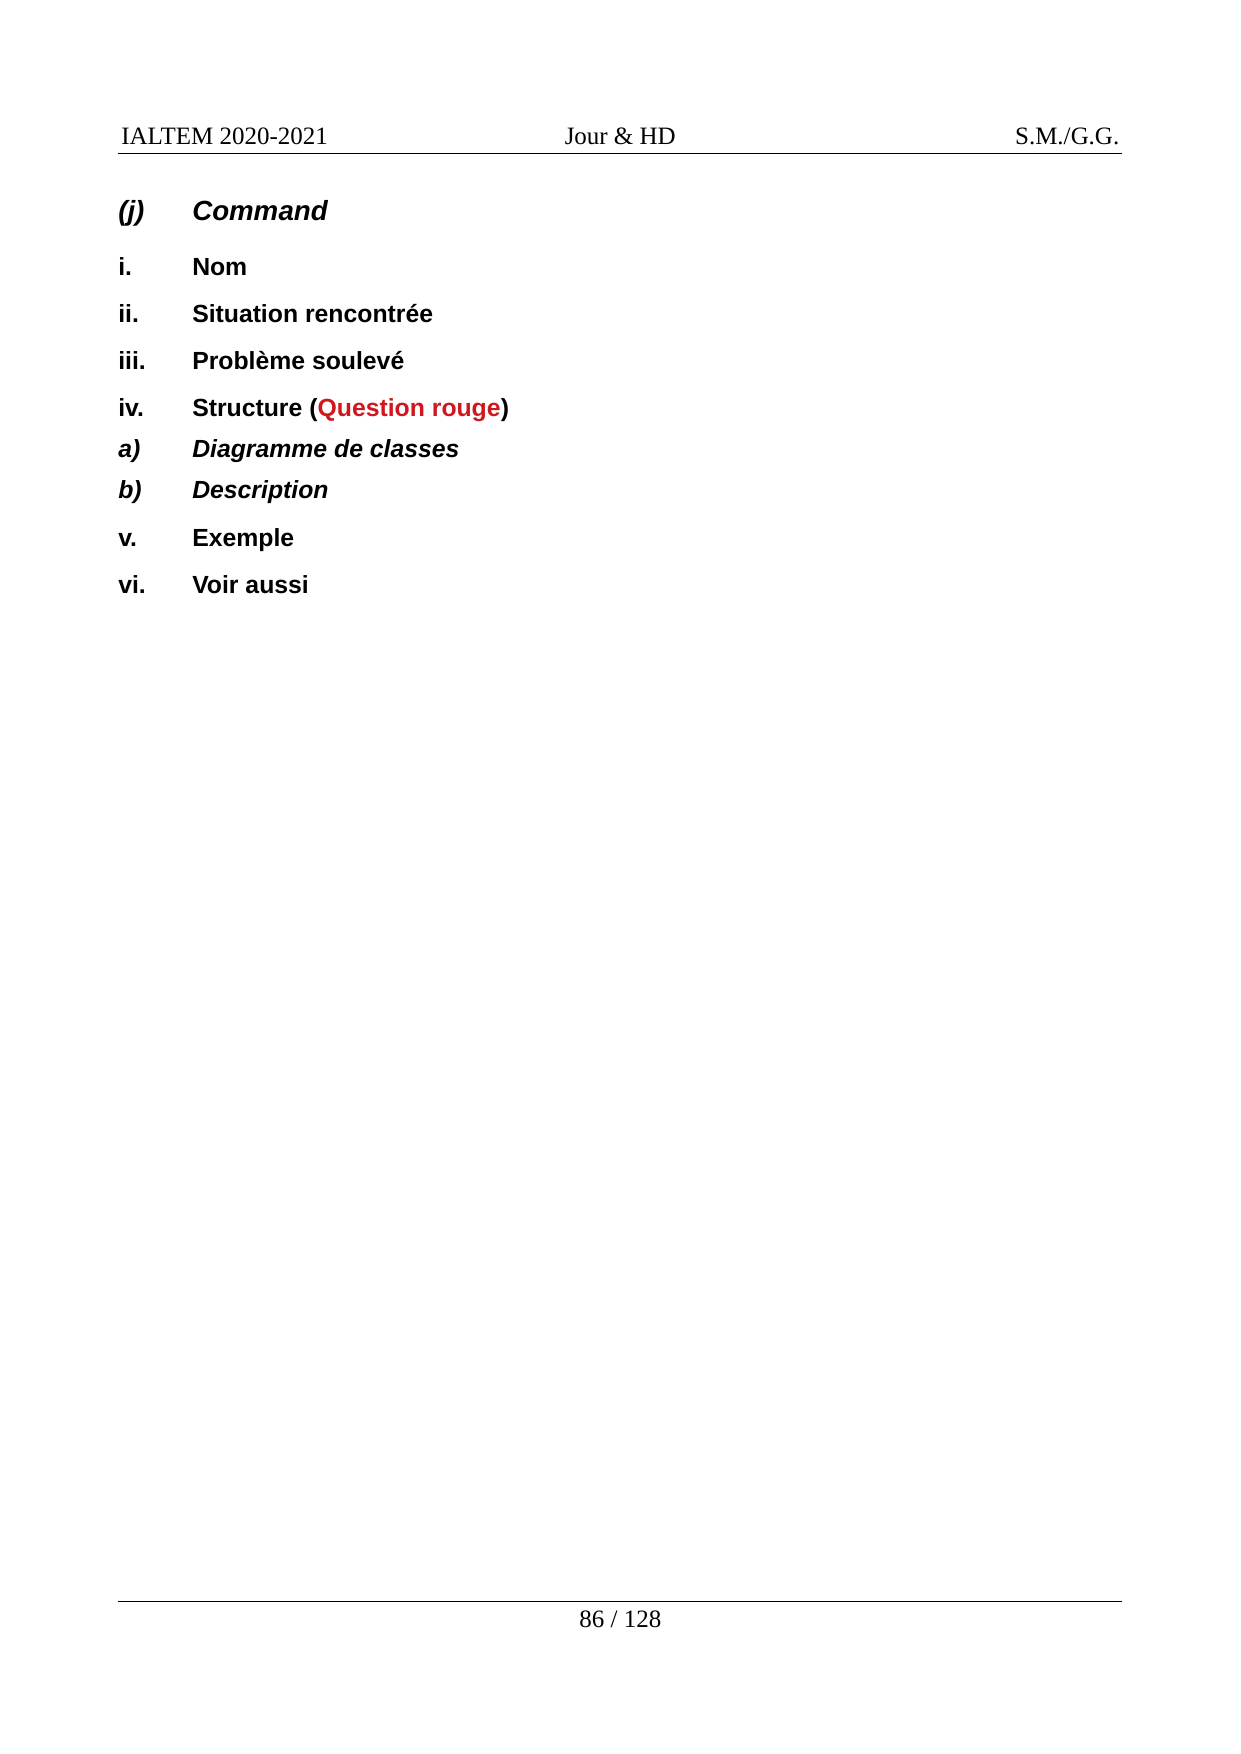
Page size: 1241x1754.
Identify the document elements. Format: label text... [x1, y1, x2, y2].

subtitle Voir aussi [118, 570, 1122, 599]
subtitle Structure (Question rouge) [118, 393, 1122, 422]
subtitle Exemple [118, 523, 1122, 551]
subtitle Nom [118, 252, 1122, 280]
subtitle Diagramme de classes [118, 434, 1122, 463]
subtitle Problème soulevé [118, 346, 1122, 375]
subtitle Command [118, 195, 1122, 227]
subtitle Description [118, 476, 1122, 504]
subtitle Situation rencontrée [118, 299, 1122, 327]
